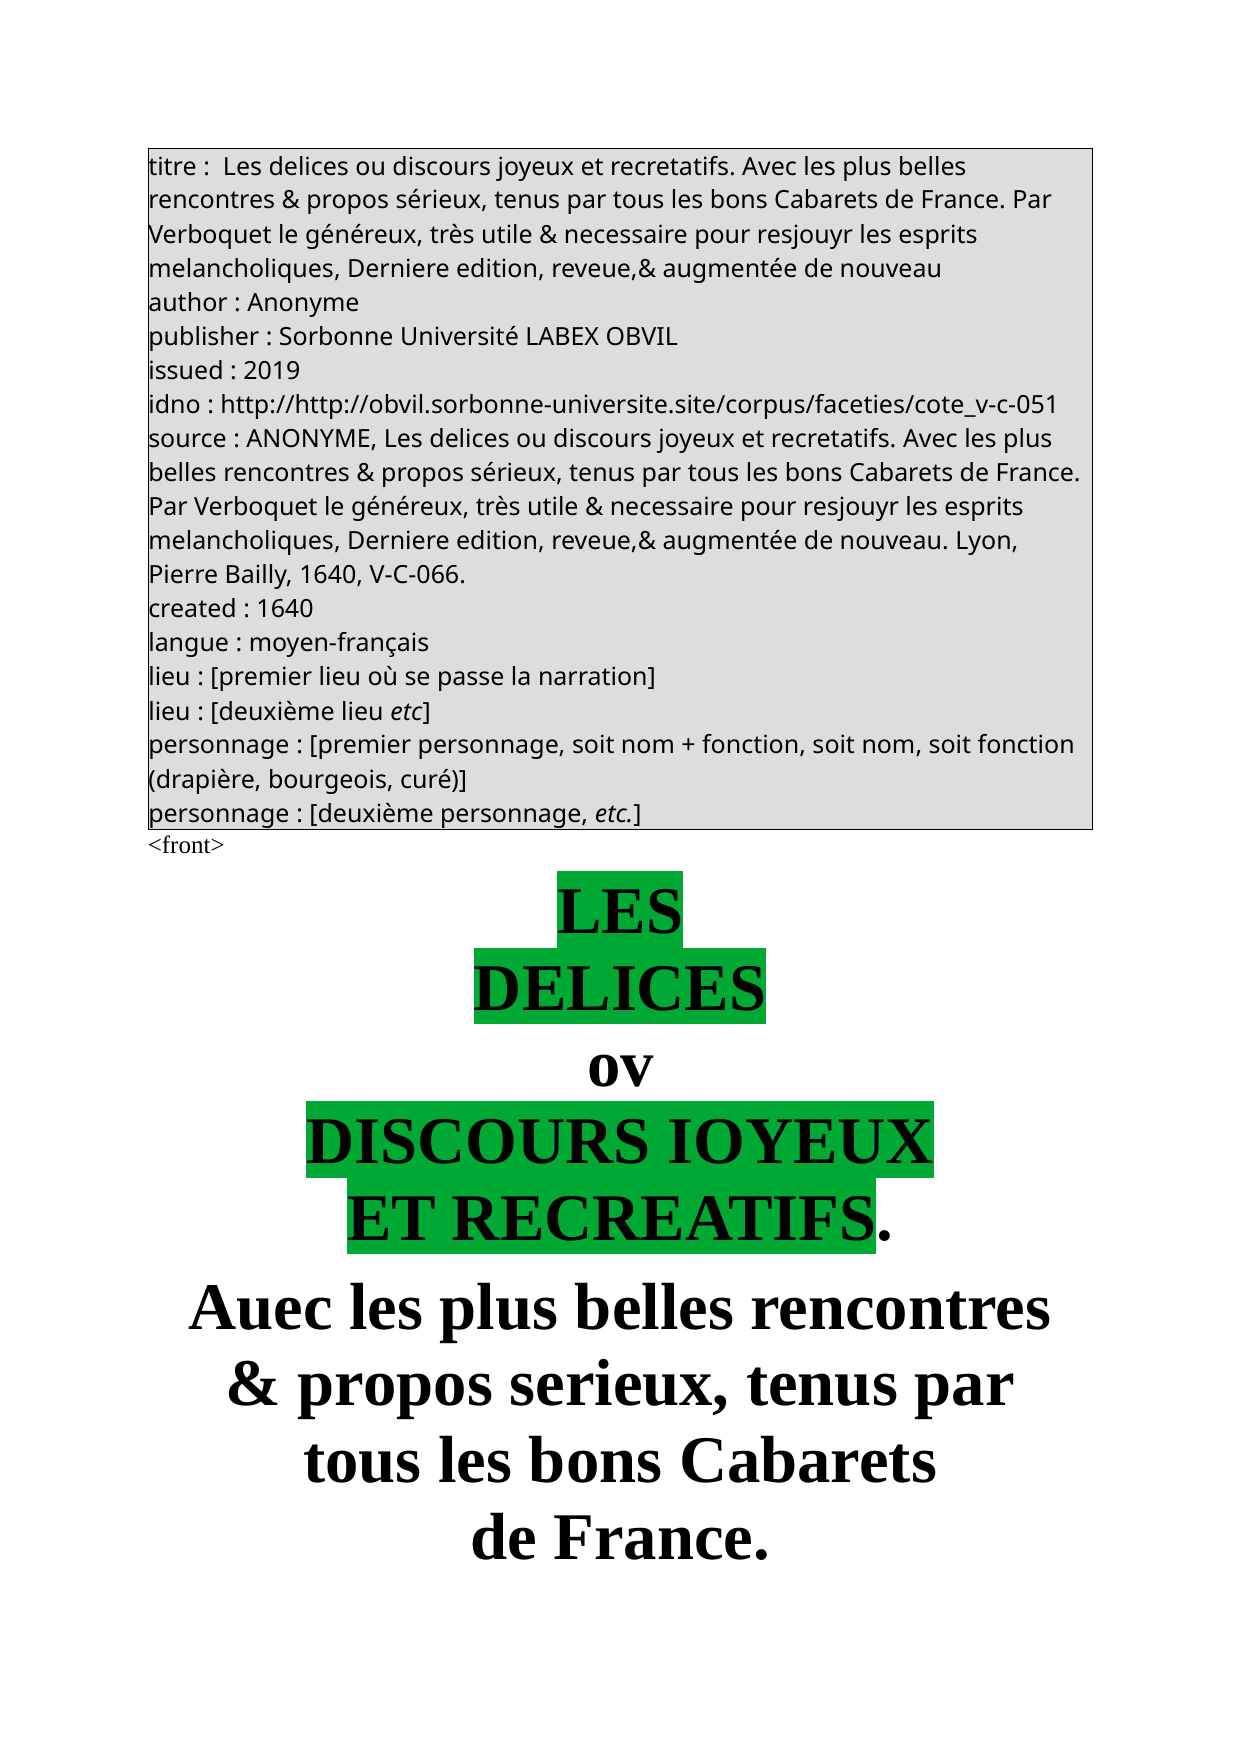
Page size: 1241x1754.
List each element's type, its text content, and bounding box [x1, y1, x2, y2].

text author : Anonyme [149, 284, 1092, 318]
text lieu : [premier lieu où se passe la narration] [149, 658, 1092, 693]
text personnage : [premier personnage, soit nom + fonction, soit nom, soit fonction (drapière, bourgeois, curé)] [149, 727, 1092, 795]
text les delices ov discours ioyeux et recreatifs. [148, 871, 1093, 1254]
text personnage : [deuxième personnage, etc.] [149, 795, 1092, 829]
text langue : moyen-français [149, 624, 1092, 658]
text source : ANONYME, Les delices ou discours joyeux et recretatifs. Avec les plus belles rencontres & propos sérieux, tenus par tous les bons Cabarets de France. Par Verboquet le généreux, très utile & necessaire pour resjouyr les esprits melancholiques, Derniere edition, reveue,& augmentée de nouveau. Lyon, Pierre Bailly, 1640, V-C-066. [149, 420, 1092, 590]
text idno : http://http://obvil.sorbonne-universite.site/corpus/faceties/cote_v-c-051 [149, 386, 1092, 420]
text created : 1640 [149, 590, 1092, 624]
text titre : Les delices ou discours joyeux et recretatifs. Avec les plus belles rencontres & propos sérieux, tenus par tous les bons Cabarets de France. Par Verboquet le généreux, très utile & necessaire pour resjouyr les esprits melancholiques, Derniere edition, reveue,& augmentée de nouveau [149, 149, 1092, 284]
text <front> [148, 830, 1093, 859]
text Auec les plus belles rencontres & propos serieux, tenus par tous les bons Cabarets de France. [148, 1267, 1093, 1574]
text lieu : [deuxième lieu etc] [149, 693, 1092, 727]
text issued : 2019 [149, 352, 1092, 386]
text publisher : Sorbonne Université LABEX OBVIL [149, 318, 1092, 352]
